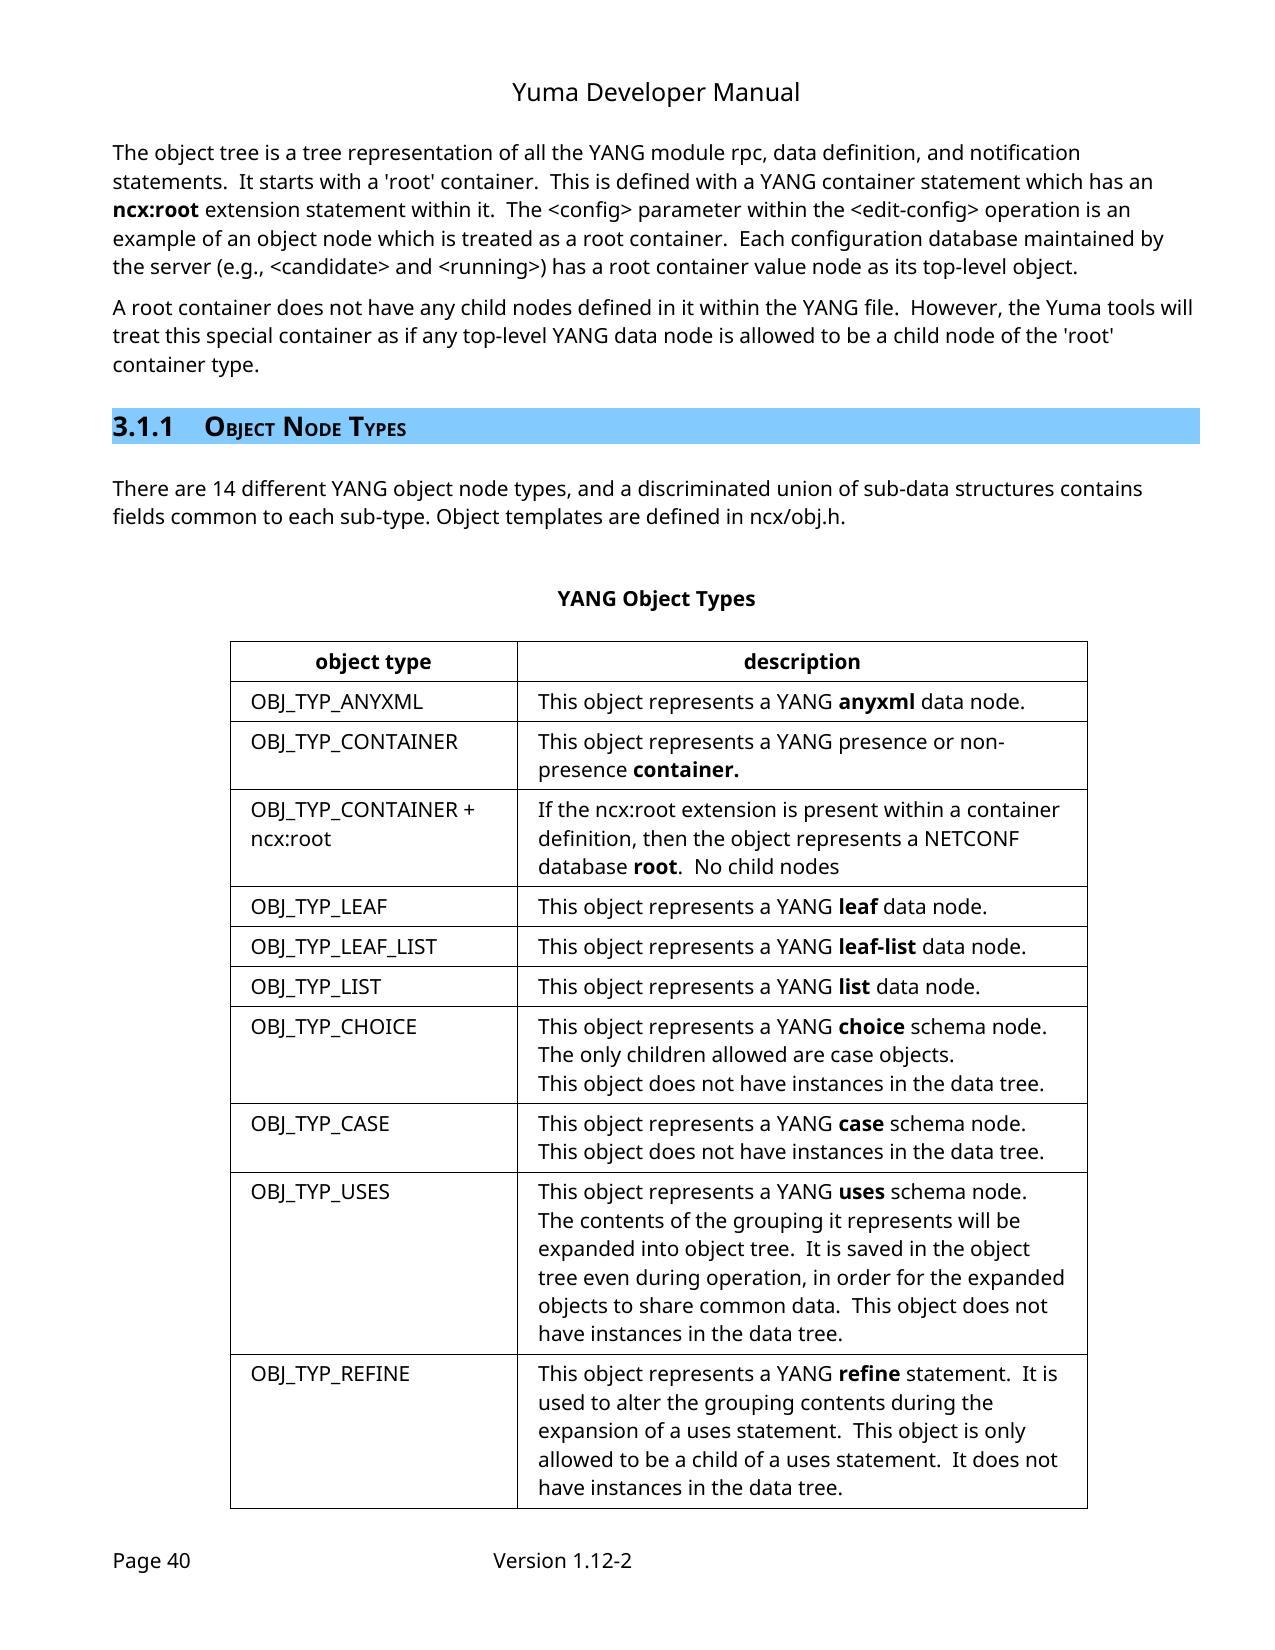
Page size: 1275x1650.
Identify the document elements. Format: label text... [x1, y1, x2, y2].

table_cell OBJ_TYP_REFINE [231, 1355, 517, 1507]
text There are 14 different YANG object node types, and a discriminated union of sub-data structures contains fields common to each sub-type. Object templates are defined in ncx/obj.h. [112, 474, 1200, 531]
table_cell OBJ_TYP_LIST [231, 967, 517, 1006]
table_cell This object represents a YANG leaf data node. [518, 887, 1087, 926]
table_cell This object represents a YANG anyxml data node. [518, 682, 1087, 721]
table_cell OBJ_TYP_CASE [231, 1104, 517, 1172]
table_cell OBJ_TYP_CONTAINER + ncx:root [231, 790, 517, 886]
table_header object type [231, 642, 517, 681]
table_header description [518, 642, 1087, 681]
text The object tree is a tree representation of all the YANG module rpc, data definition, and notification statements. It starts with a 'root' container. This is defined with a YANG container statement which has an ncx:root extension statement within it. The <config> parameter within the <edit-config> operation is an example of an object node which is treated as a root container. Each configuration database maintained by the server (e.g., <candidate> and <running>) has a root container value node as its top-level object. [112, 138, 1200, 281]
table_cell This object represents a YANG presence or non-presence container. [518, 722, 1087, 789]
table_cell This object represents a YANG leaf-list data node. [518, 927, 1087, 966]
table_cell OBJ_TYP_ANYXML [231, 682, 517, 721]
table_cell OBJ_TYP_USES [231, 1173, 517, 1354]
table_cell If the ncx:root extension is present within a container definition, then the object represents a NETCONF database root. No child nodes [518, 790, 1087, 886]
table_cell OBJ_TYP_CHOICE [231, 1007, 517, 1103]
subtitle Object Node Types [112, 408, 1200, 444]
table_cell OBJ_TYP_CONTAINER [231, 722, 517, 789]
table_cell OBJ_TYP_LEAF_LIST [231, 927, 517, 966]
table_cell OBJ_TYP_LEAF [231, 887, 517, 926]
table_cell This object represents a YANG uses schema node. The contents of the grouping it represents will be expanded into object tree. It is saved in the object tree even during operation, in order for the expanded objects to share common data. This object does not have instances in the data tree. [518, 1173, 1087, 1354]
table_cell This object represents a YANG choice schema node. The only children allowed are case objects. This object does not have instances in the data tree. [518, 1007, 1087, 1103]
table_cell This object represents a YANG refine statement. It is used to alter the grouping contents during the expansion of a uses statement. This object is only allowed to be a child of a uses statement. It does not have instances in the data tree. [518, 1355, 1087, 1507]
text A root container does not have any child nodes defined in it within the YANG file. However, the Yuma tools will treat this special container as if any top-level YANG data node is allowed to be a child node of the 'root' container type. [112, 293, 1200, 378]
table_cell This object represents a YANG case schema node. This object does not have instances in the data tree. [518, 1104, 1087, 1172]
table_cell This object represents a YANG list data node. [518, 967, 1087, 1006]
subtitle YANG Object Types [127, 584, 1185, 612]
